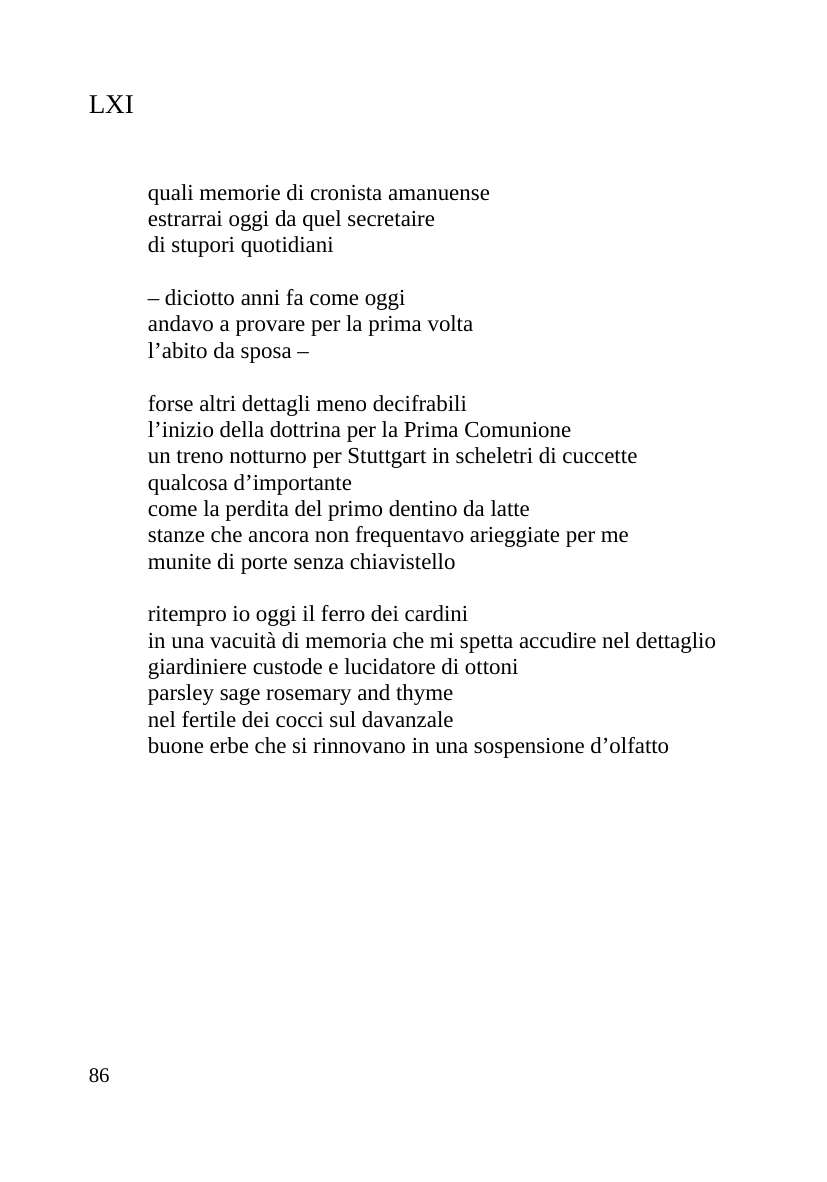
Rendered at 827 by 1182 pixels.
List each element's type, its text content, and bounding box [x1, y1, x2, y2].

text forse altri dettagli meno decifrabili [148, 389, 738, 416]
text l’inizio della dottrina per la Prima Comunione [148, 416, 738, 442]
text nel fertile dei cocci sul davanzale [148, 706, 738, 732]
text munite di porte senza chiavistello [148, 548, 738, 574]
text estrarrai oggi da quel secretaire [148, 205, 738, 231]
text quali memorie di cronista amanuense [148, 179, 738, 205]
text stanze che ancora non frequentavo arieggiate per me [148, 521, 738, 548]
text LXI [88, 88, 738, 120]
text giardiniere custode e lucidatore di ottoni [148, 653, 738, 679]
text di stupori quotidiani [148, 231, 738, 258]
text ritempro io oggi il ferro dei cardini [148, 600, 738, 627]
text buone erbe che si rinnovano in una sospensione d’olfatto [148, 732, 738, 758]
text parsley sage rosemary and thyme [148, 679, 738, 706]
text come la perdita del primo dentino da latte [148, 495, 738, 521]
text in una vacuità di memoria che mi spetta accudire nel dettaglio [148, 627, 738, 653]
text – diciotto anni fa come oggi [148, 284, 738, 311]
text qualcosa d’importante [148, 469, 738, 495]
text l’abito da sposa – [148, 337, 738, 363]
text andavo a provare per la prima volta [148, 311, 738, 337]
text un treno notturno per Stuttgart in scheletri di cuccette [148, 442, 738, 469]
